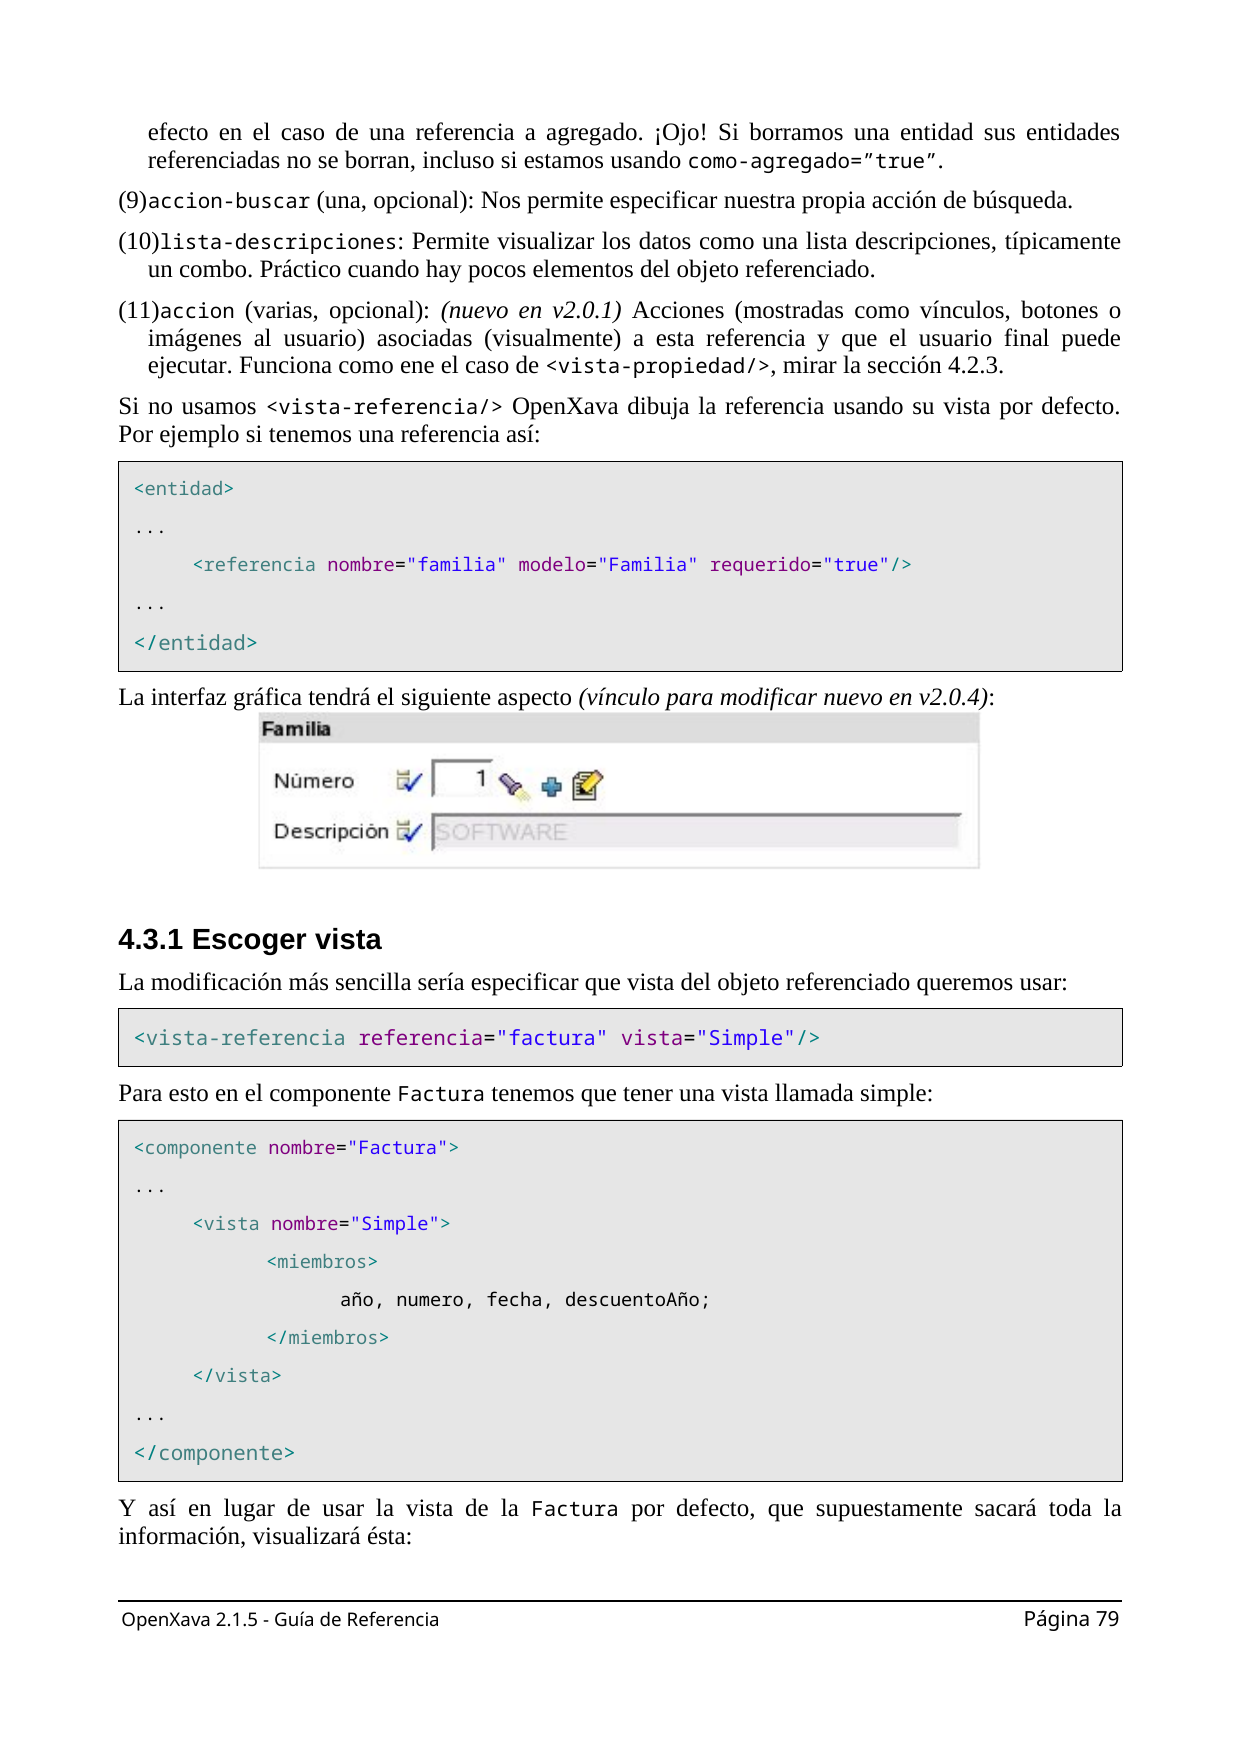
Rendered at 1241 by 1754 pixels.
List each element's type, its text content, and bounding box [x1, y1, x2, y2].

list efecto en el caso de una referencia a agregado. ¡Ojo! Si borramos una entidad sus entidades referenciadas no se borran, incluso si estamos usando como-agregado=”true”. [118, 118, 1122, 174]
text año, numero, fecha, descuentoAño; [119, 1272, 1122, 1309]
text </entidad> [119, 613, 1122, 671]
text <entidad> [119, 462, 1122, 499]
text ... [119, 1157, 1122, 1196]
text <vista nombre="Simple"> [119, 1196, 1122, 1233]
text ... [119, 575, 1122, 613]
text </miembros> [119, 1309, 1122, 1348]
text ... [119, 499, 1122, 537]
text <componente nombre="Factura"> [119, 1121, 1122, 1157]
text Y así en lugar de usar la vista de la Factura por defecto, que supuestamente sacará toda la información, visualizará ésta: [118, 1494, 1122, 1550]
subtitle Escoger vista [118, 923, 1122, 956]
text <referencia nombre="familia" modelo="Familia" requerido="true"/> [119, 537, 1122, 575]
text La modificación más sencilla sería especificar que vista del objeto referenciado queremos usar: [118, 968, 1122, 996]
text Para esto en el componente Factura tenemos que tener una vista llamada simple: [118, 1079, 1122, 1107]
text </vista> [119, 1348, 1122, 1386]
text Si no usamos <vista-referencia/> OpenXava dibuja la referencia usando su vista por defecto. Por ejemplo si tenemos una referencia así: [118, 392, 1122, 448]
text ... [119, 1386, 1122, 1424]
text </componente> [119, 1424, 1122, 1481]
list lista-descripciones: Permite visualizar los datos como una lista descripciones, típicamente un combo. Práctico cuando hay pocos elementos del objeto referenciado. [118, 227, 1122, 283]
picture [258, 711, 982, 871]
text La interfaz gráfica tendrá el siguiente aspecto (vínculo para modificar nuevo en v2.0.4): [118, 683, 1122, 711]
list accion (varias, opcional): (nuevo en v2.0.1) Acciones (mostradas como vínculos, botones o imágenes al usuario) asociadas (visualmente) a esta referencia y que el usuario final puede ejecutar. Funciona como ene el caso de <vista-propiedad/>, mirar la sección 4.2.3. [118, 296, 1122, 380]
text <miembros> [119, 1233, 1122, 1272]
text <vista-referencia referencia="factura" vista="Simple"/> [119, 1009, 1122, 1066]
list accion-buscar (una, opcional): Nos permite especificar nuestra propia acción de búsqueda. [118, 187, 1122, 215]
